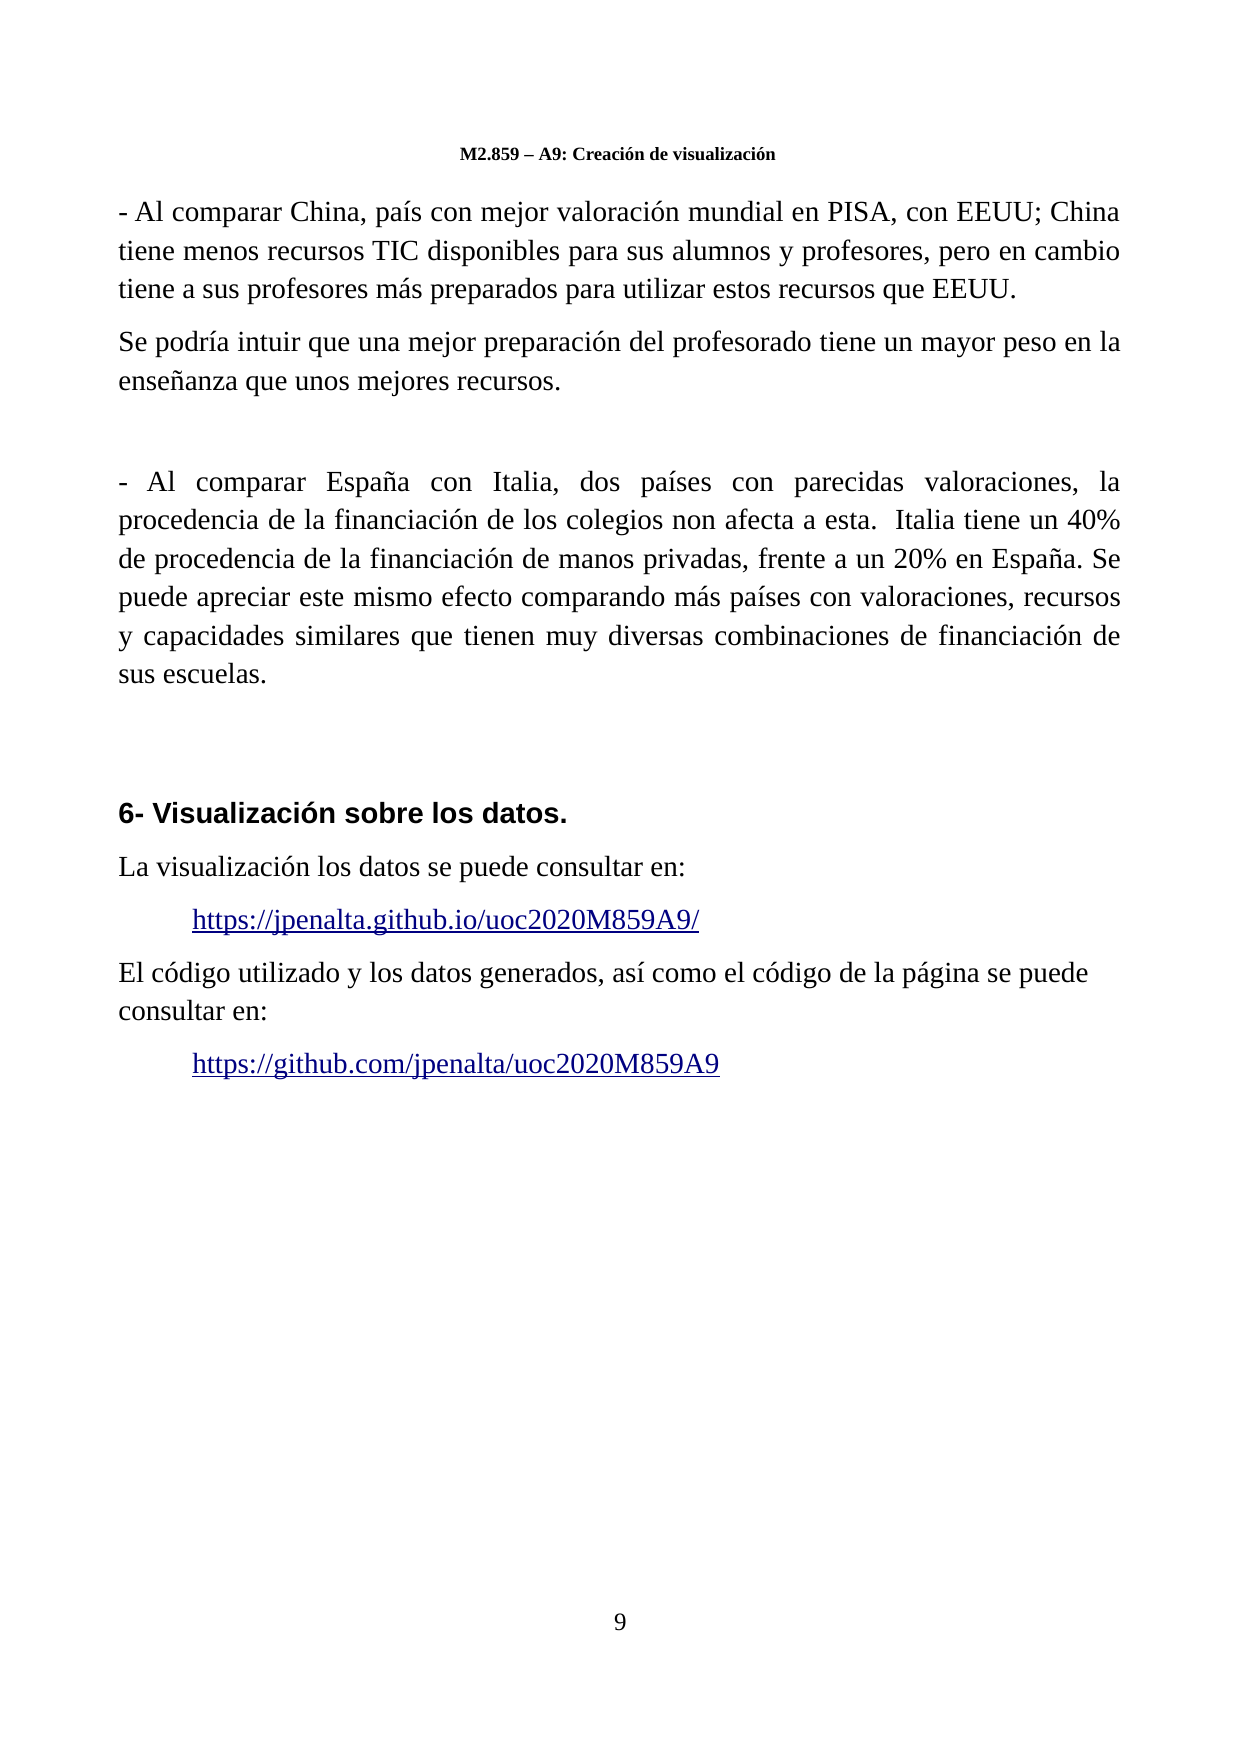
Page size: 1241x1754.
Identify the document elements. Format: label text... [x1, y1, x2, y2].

text Se podría intuir que una mejor preparación del profesorado tiene un mayor peso en la enseñanza que unos mejores recursos. [118, 324, 1122, 396]
text https://github.com/jpenalta/uoc2020M859A9 [118, 1047, 1122, 1080]
text - Al comparar China, país con mejor valoración mundial en PISA, con EEUU; China tiene menos recursos TIC disponibles para sus alumnos y profesores, pero en cambio tiene a sus profesores más preparados para utilizar estos recursos que EEUU. [118, 194, 1122, 305]
text - Al comparar España con Italia, dos países con parecidas valoraciones, la procedencia de la financiación de los colegios non afecta a esta. Italia tiene un 40% de procedencia de la financiación de manos privadas, frente a un 20% en España. Se puede apreciar este mismo efecto comparando más países con valoraciones, recursos y capacidades similares que tienen muy diversas combinaciones de financiación de sus escuelas. [118, 464, 1122, 690]
text La visualización los datos se puede consultar en: [118, 849, 1122, 882]
text https://jpenalta.github.io/uoc2020M859A9/ [118, 902, 1122, 935]
text El código utilizado y los datos generados, así como el código de la página se puede consultar en: [118, 955, 1122, 1027]
text 6- Visualización sobre los datos. [118, 757, 1122, 829]
